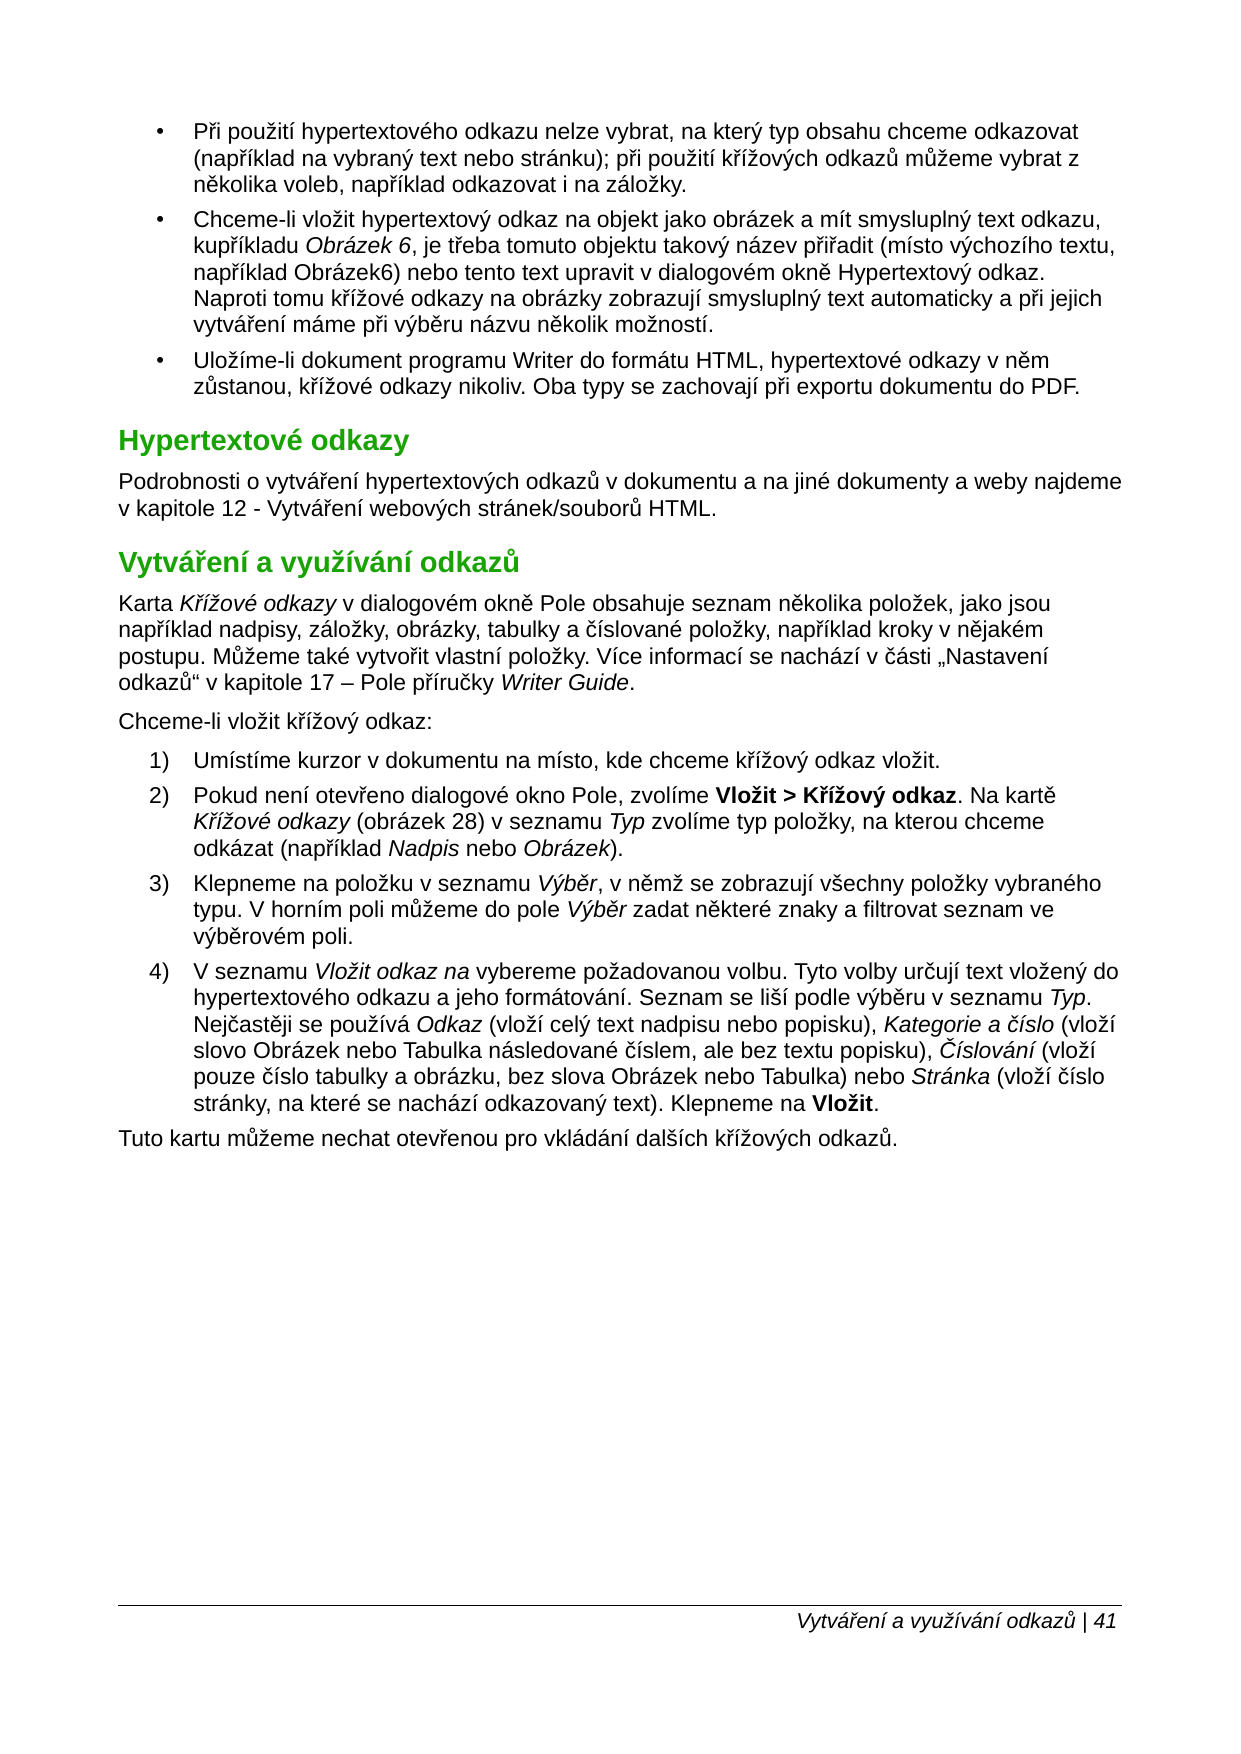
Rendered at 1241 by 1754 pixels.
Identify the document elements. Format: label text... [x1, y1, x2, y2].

text Karta Křížové odkazy v dialogovém okně Pole obsahuje seznam několika položek, jako jsou například nadpisy, záložky, obrázky, tabulky a číslované položky, například kroky v nějakém postupu. Můžeme také vytvořit vlastní položky. Více informací se nachází v části „Nastavení odkazů“ v kapitole 17 – Pole příručky Writer Guide. [118, 590, 1122, 695]
list Umístíme kurzor v dokumentu na místo, kde chceme křížový odkaz vložit. [169, 747, 1122, 773]
list V seznamu Vložit odkaz na vybereme požadovanou volbu. Tyto volby určují text vložený do hypertextového odkazu a jeho formátování. Seznam se liší podle výběru v seznamu Typ. Nejčastěji se používá Odkaz (vloží celý text nadpisu nebo popisku), Kategorie a číslo (vloží slovo Obrázek nebo Tabulka následované číslem, ale bez textu popisku), Číslování (vloží pouze číslo tabulky a obrázku, bez slova Obrázek nebo Tabulka) nebo Stránka (vloží číslo stránky, na které se nachází odkazovaný text). Klepneme na Vložit. [169, 958, 1122, 1116]
list Chceme-li vložit hypertextový odkaz na objekt jako obrázek a mít smysluplný text odkazu, kupříkladu Obrázek 6, je třeba tomuto objektu takový název přiřadit (místo výchozího textu, například Obrázek6) nebo tento text upravit v dialogovém okně Hypertextový odkaz. Naproti tomu křížové odkazy na obrázky zobrazují smysluplný text automaticky a při jejich vytváření máme při výběru názvu několik možností. [156, 206, 1122, 338]
list Uložíme-li dokument programu Writer do formátu HTML, hypertextové odkazy v něm zůstanou, křížové odkazy nikoliv. Oba typy se zachovají při exportu dokumentu do PDF. [156, 347, 1122, 399]
list Při použití hypertextového odkazu nelze vybrat, na který typ obsahu chceme odkazovat (například na vybraný text nebo stránku); při použití křížových odkazů můžeme vybrat z několika voleb, například odkazovat i na záložky. [156, 118, 1122, 197]
subtitle Hypertextové odkazy [118, 423, 1122, 457]
list Chceme-li vložit křížový odkaz: [118, 708, 1122, 734]
text Tuto kartu můžeme nechat otevřenou pro vkládání dalších křížových odkazů. [118, 1125, 1122, 1151]
text Podrobnosti o vytváření hypertextových odkazů v dokumentu a na jiné dokumenty a weby najdeme v kapitole 12 - Vytváření webových stránek/souborů HTML. [118, 468, 1122, 521]
subtitle Vytváření a využívání odkazů [118, 545, 1122, 578]
list Klepneme na položku v seznamu Výběr, v němž se zobrazují všechny položky vybraného typu. V horním poli můžeme do pole Výběr zadat některé znaky a filtrovat seznam ve výběrovém poli. [169, 870, 1122, 949]
list Pokud není otevřeno dialogové okno Pole, zvolíme Vložit > Křížový odkaz. Na kartě Křížové odkazy (obrázek 28) v seznamu Typ zvolíme typ položky, na kterou chceme odkázat (například Nadpis nebo Obrázek). [169, 782, 1122, 861]
